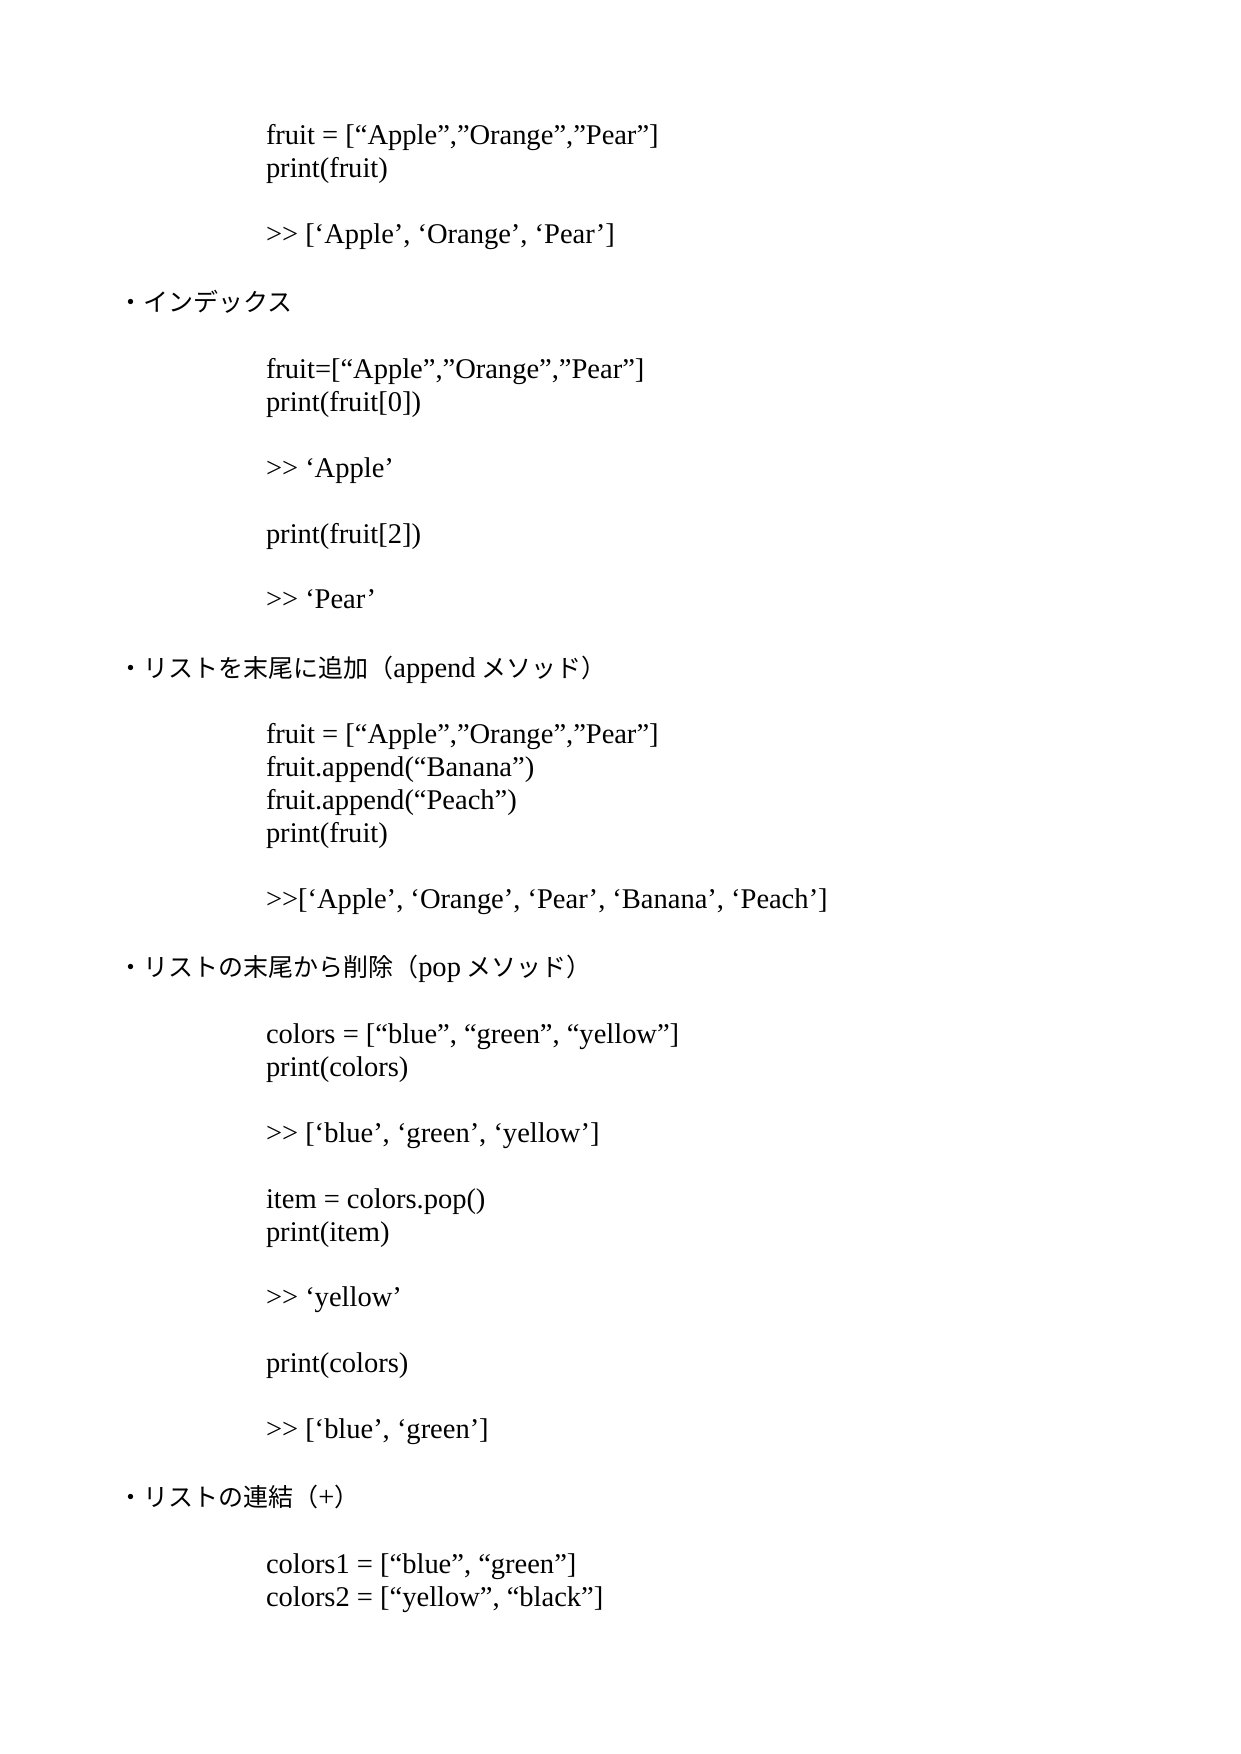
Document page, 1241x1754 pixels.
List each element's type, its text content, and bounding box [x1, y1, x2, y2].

text print(item) [118, 1214, 1122, 1247]
text fruit = [“Apple”,”Orange”,”Pear”] [118, 118, 1122, 151]
text print(fruit[2]) [118, 516, 1122, 549]
text print(colors) [118, 1050, 1122, 1083]
text print(fruit) [118, 151, 1122, 184]
text >>[‘Apple’, ‘Orange’, ‘Pear’, ‘Banana’, ‘Peach’] [118, 882, 1122, 915]
text ・リストを末尾に追加（appendメソッド） [118, 648, 1122, 684]
text fruit.append(“Banana”) [118, 750, 1122, 783]
text >> [‘Apple’, ‘Orange’, ‘Pear’] [118, 217, 1122, 250]
text >> ‘Apple’ [118, 451, 1122, 483]
text ・リストの末尾から削除（popメソッド） [118, 948, 1122, 984]
text colors1 = [“blue”, “green”] [118, 1547, 1122, 1580]
text colors2 = [“yellow”, “black”] [118, 1580, 1122, 1613]
text ・インデックス [118, 283, 1122, 319]
text >> [‘blue’, ‘green’] [118, 1412, 1122, 1445]
text >> ‘Pear’ [118, 582, 1122, 615]
text fruit=[“Apple”,”Orange”,”Pear”] [118, 352, 1122, 385]
text >> [‘blue’, ‘green’, ‘yellow’] [118, 1116, 1122, 1148]
text print(colors) [118, 1346, 1122, 1379]
text fruit = [“Apple”,”Orange”,”Pear”] [118, 717, 1122, 750]
text print(fruit) [118, 816, 1122, 849]
text ・リストの連結（+） [118, 1478, 1122, 1514]
text colors = [“blue”, “green”, “yellow”] [118, 1017, 1122, 1050]
text >> ‘yellow’ [118, 1280, 1122, 1313]
text print(fruit[0]) [118, 385, 1122, 418]
text fruit.append(“Peach”) [118, 783, 1122, 816]
text item = colors.pop() [118, 1181, 1122, 1214]
